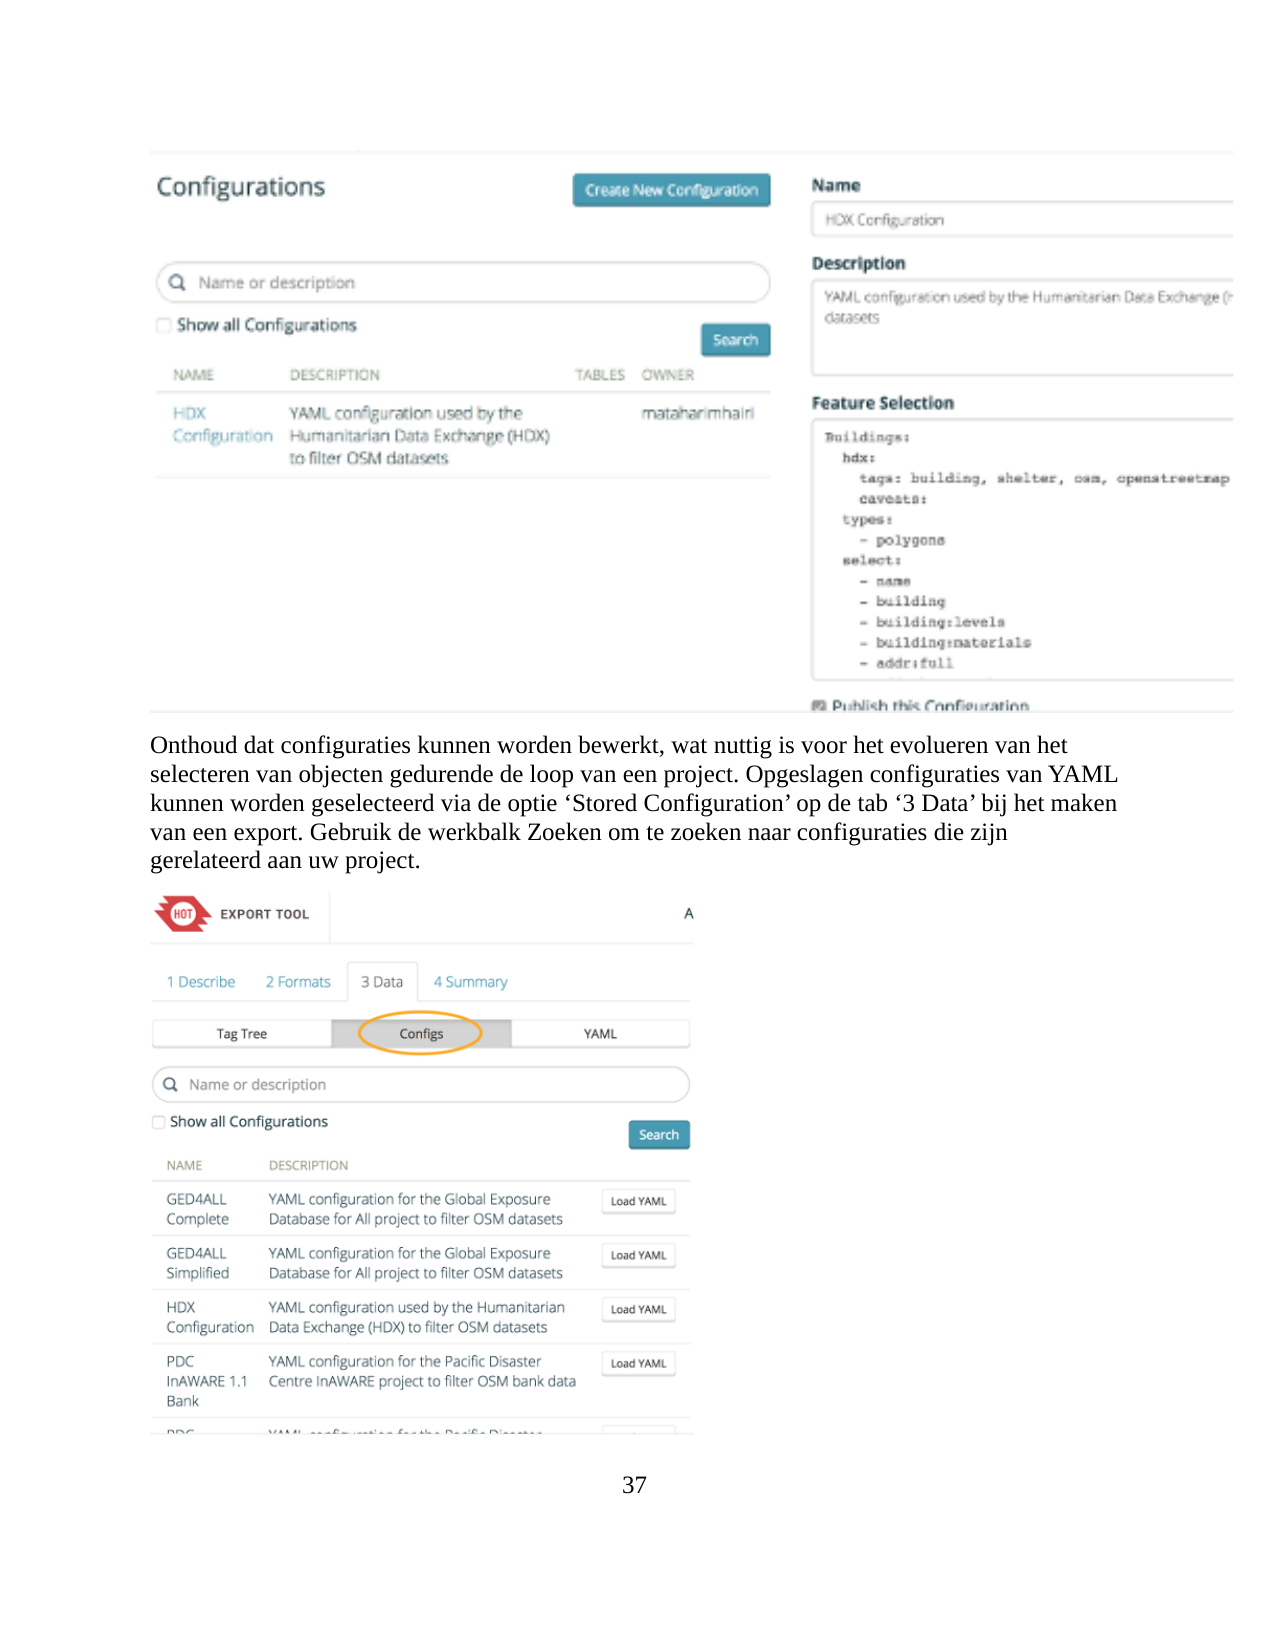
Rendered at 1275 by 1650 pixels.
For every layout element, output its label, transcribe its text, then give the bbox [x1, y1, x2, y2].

picture [150, 150, 1234, 713]
text Onthoud dat configuraties kunnen worden bewerkt, wat nuttig is voor het evolueren van het selecteren van objecten gedurende de loop van een project. Opgeslagen configuraties van YAML kunnen worden geselecteerd via de optie ‘Stored Configuration’ op de tab ‘3 Data’ bij het maken van een export. Gebruik de werkbalk Zoeken om te zoeken naar configuraties die zijn gerelateerd aan uw project. [150, 730, 1125, 874]
picture [150, 892, 694, 1436]
